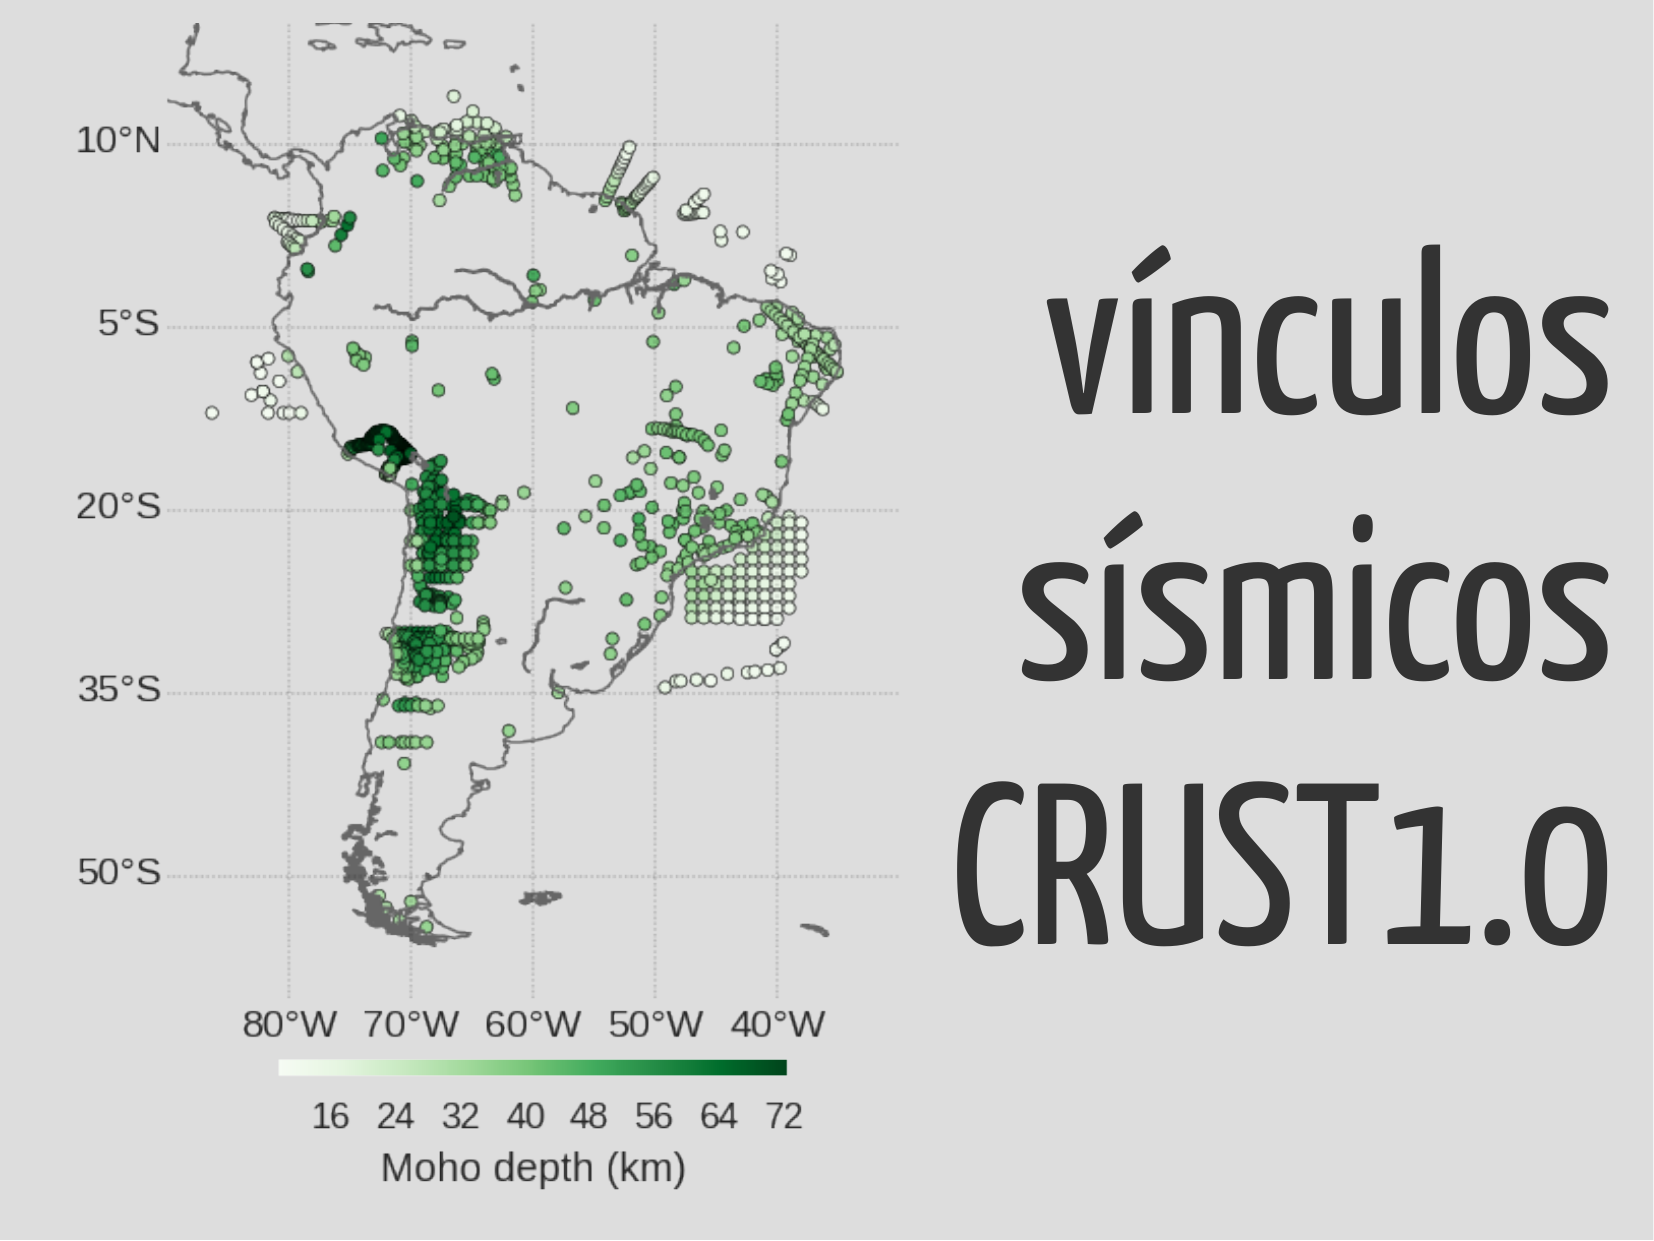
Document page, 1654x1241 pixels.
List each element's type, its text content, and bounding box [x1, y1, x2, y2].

picture [25, 23, 1042, 1241]
title vínculos sísmicos CRUST1.0 [78, 25, 1615, 1159]
